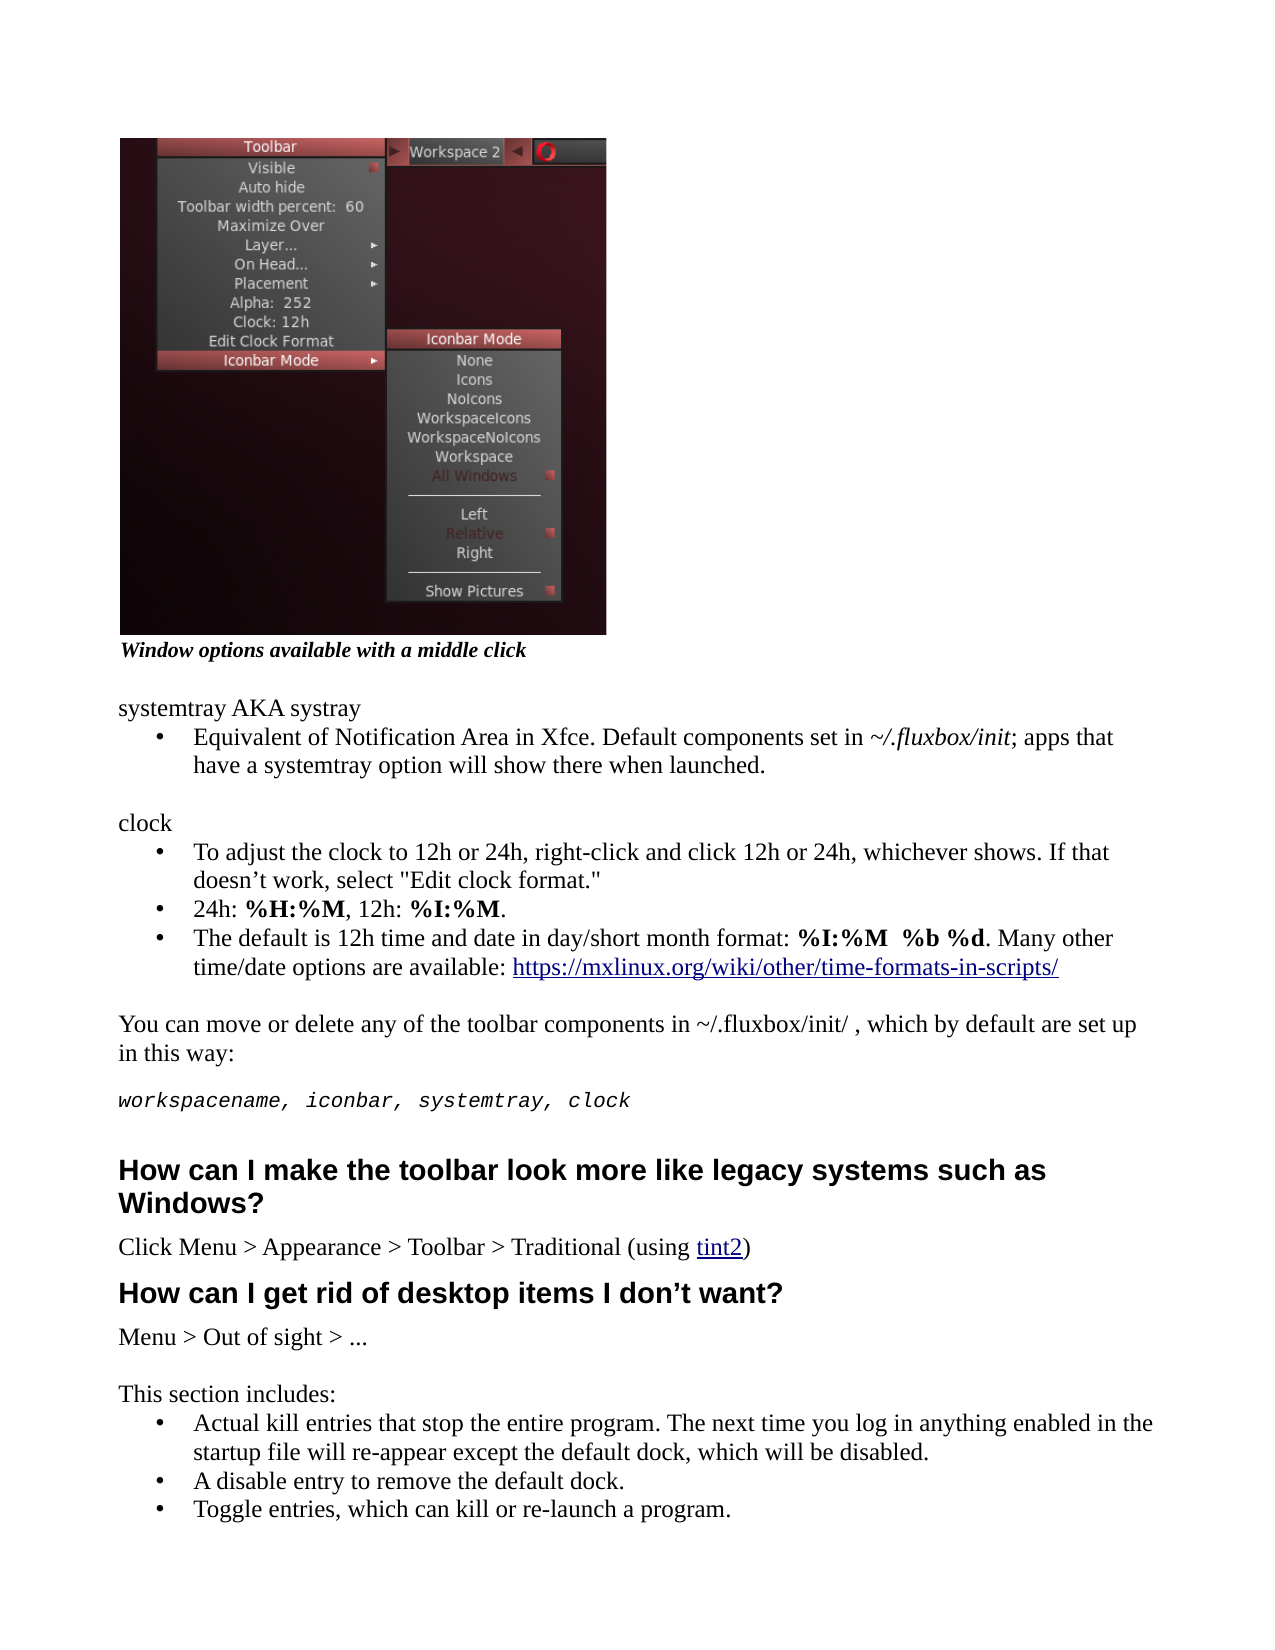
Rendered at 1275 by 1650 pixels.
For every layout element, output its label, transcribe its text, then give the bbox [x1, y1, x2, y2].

list Actual kill entries that stop the entire program. The next time you log in anything enabled in the startup file will re-appear except the default dock, which will be disabled. [156, 1408, 1157, 1466]
text workspacename, iconbar, systemtray, clock [118, 1091, 1157, 1114]
text systemtray AKA systray [118, 693, 1157, 722]
list Equivalent of Notification Area in Xfce. Default components set in ~/.fluxbox/init; apps that have a systemtray option will show there when launched. [156, 722, 1157, 779]
list The default is 12h time and date in day/short month format: %I:%M %b %d. Many other time/date options are available: https://mxlinux.org/wiki/other/time-formats-in-scripts/ [156, 923, 1157, 981]
picture [120, 138, 607, 635]
text clock [118, 808, 1157, 837]
text WWindow options available with a middle click [120, 635, 607, 663]
list To adjust the clock to 12h or 24h, right-click and click 12h or 24h, whichever shows. If that doesn’t work, select "Edit clock format." [156, 837, 1157, 894]
text This section includes: [118, 1379, 1157, 1408]
subtitle How can I make the toolbar look more like legacy systems such as Windows? [118, 1152, 1157, 1220]
text You can move or delete any of the toolbar components in ~/.fluxbox/init/ , which by default are set up in this way: [118, 1009, 1157, 1067]
list A disable entry to remove the default dock. [156, 1466, 1157, 1494]
list Toggle entries, which can kill or re-launch a program. [156, 1494, 1157, 1523]
text Menu > Out of sight > ... [118, 1322, 1157, 1351]
list 24h: %H:%M, 12h: %I:%M. [156, 894, 1157, 923]
subtitle How can I get rid of desktop items I don’t want? [118, 1276, 1157, 1309]
text Click Menu > Appearance > Toolbar > Traditional (using tint2) [118, 1232, 1157, 1261]
